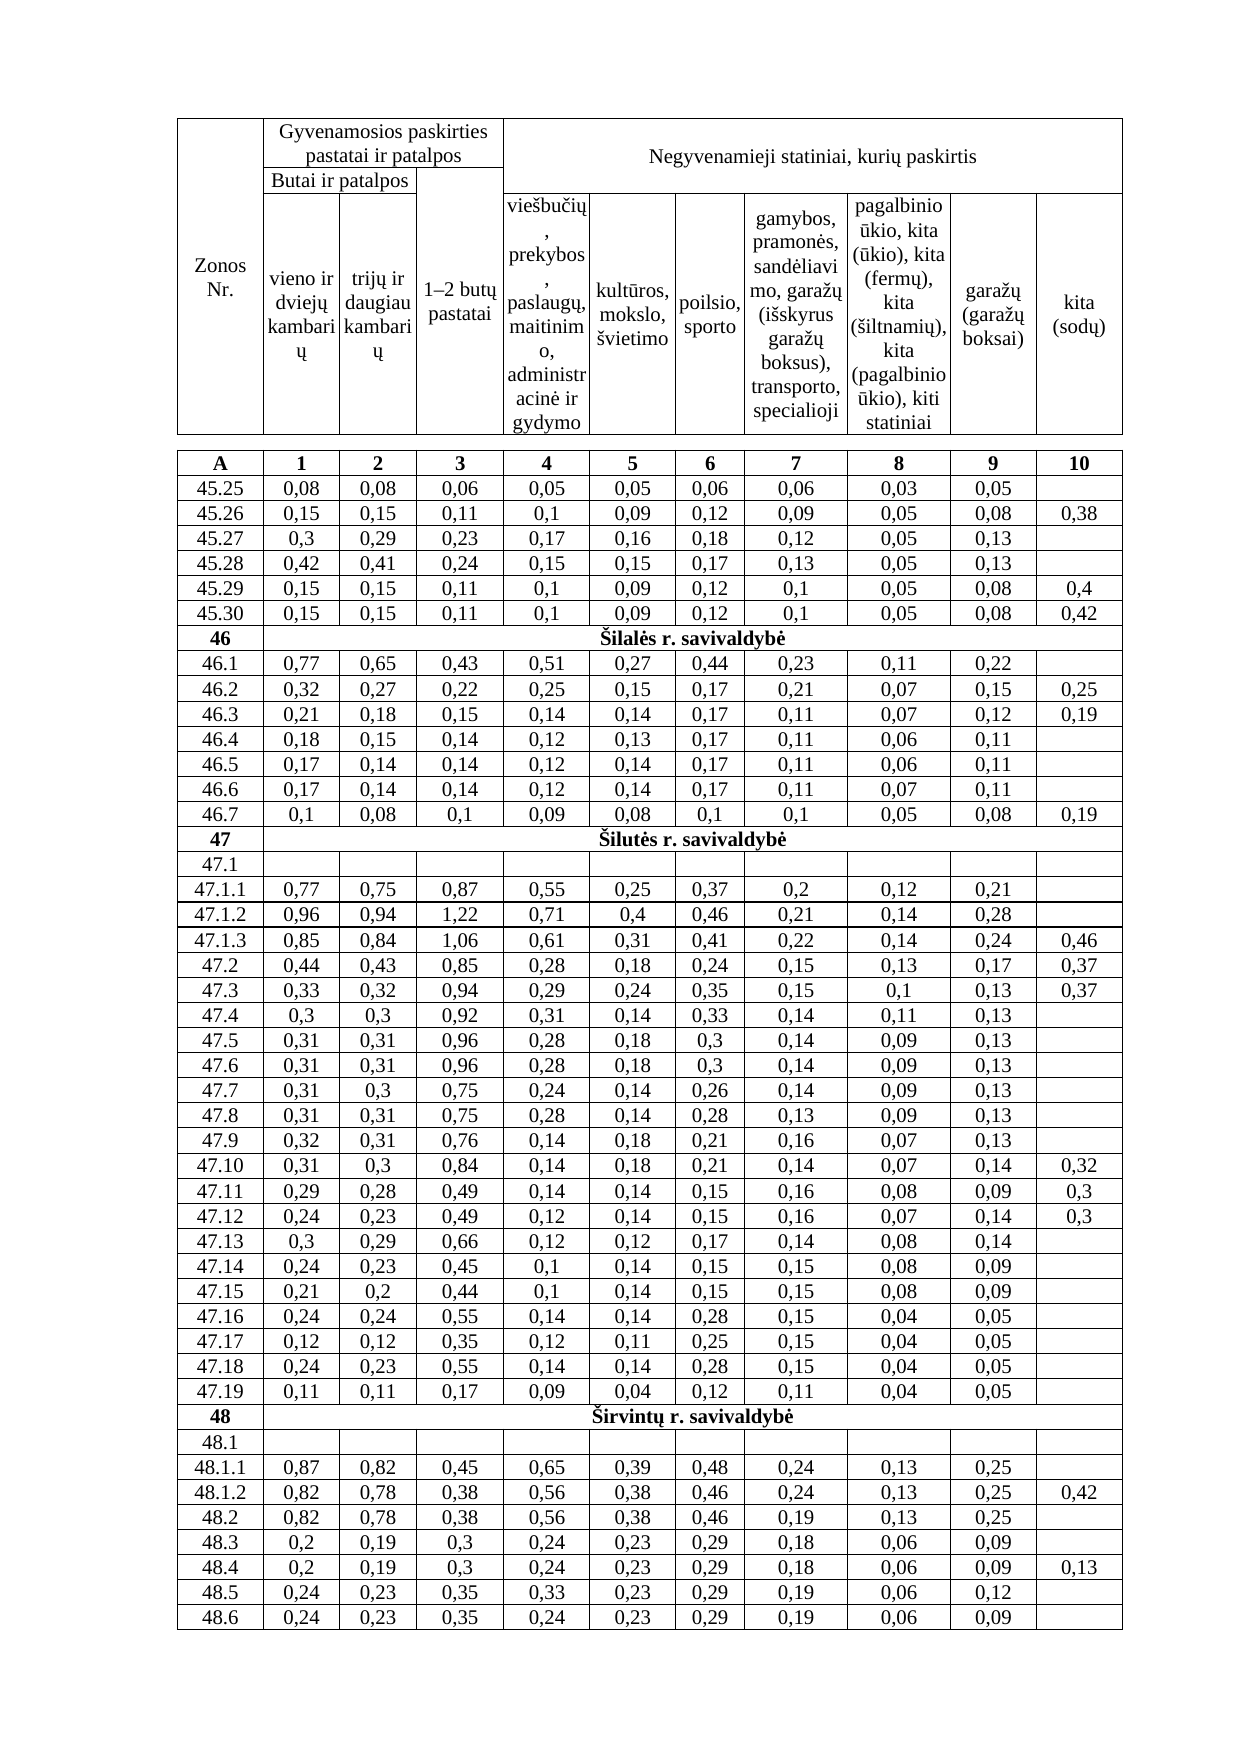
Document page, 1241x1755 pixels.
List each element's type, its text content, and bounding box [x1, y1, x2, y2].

table_cell Širvintų r. savivaldybė [264, 1405, 1122, 1428]
table_cell 0,23 [417, 526, 503, 550]
table_cell 0,12 [264, 1329, 339, 1353]
table_cell 0,11 [417, 601, 503, 625]
table_cell 0,14 [590, 1204, 675, 1228]
table_cell 0,29 [504, 978, 589, 1002]
table_cell 47.9 [178, 1128, 263, 1152]
table_cell 0,12 [951, 1580, 1036, 1604]
table_cell 0,96 [417, 1053, 503, 1077]
table_cell 0,24 [951, 928, 1036, 952]
table_cell Šilutės r. savivaldybė [264, 827, 1122, 851]
table_cell 0,22 [417, 676, 503, 701]
table_cell 45.26 [178, 501, 263, 525]
table_cell 0,08 [340, 476, 416, 500]
table_cell 0,14 [848, 903, 950, 926]
table_cell 0,18 [264, 727, 339, 751]
table_cell 0,24 [504, 1078, 589, 1102]
table_cell 0,24 [745, 1455, 847, 1479]
table_cell 0,15 [676, 1204, 744, 1228]
table_cell 0,05 [848, 551, 950, 575]
table_cell 0,06 [417, 476, 503, 500]
table_cell 0,17 [504, 526, 589, 550]
table_cell 0,35 [676, 978, 744, 1002]
table_cell 0,48 [676, 1455, 744, 1479]
table_cell 1,06 [417, 928, 503, 952]
table_cell 0,28 [951, 903, 1036, 926]
table_cell 0,31 [264, 1103, 339, 1127]
table_cell 0,41 [340, 551, 416, 575]
table_cell 0,38 [417, 1480, 503, 1504]
table_cell 0,11 [745, 777, 847, 801]
table_cell 0,55 [504, 877, 589, 901]
table_cell 0,09 [590, 576, 675, 600]
table_cell 0,14 [504, 1154, 589, 1177]
table_cell 0,37 [676, 877, 744, 901]
table_cell [1037, 1229, 1122, 1253]
table_cell 0,05 [504, 476, 589, 500]
table_cell [1037, 1254, 1122, 1278]
table_cell 0,24 [264, 1354, 339, 1378]
table_cell 0,31 [264, 1154, 339, 1177]
table_cell 0,27 [590, 651, 675, 675]
table_cell 0,32 [264, 676, 339, 701]
table_cell [504, 852, 589, 876]
table_cell 0,13 [951, 1078, 1036, 1102]
table_cell 0,87 [264, 1455, 339, 1479]
table_cell 0,08 [951, 501, 1036, 525]
table_cell 0,21 [676, 1128, 744, 1152]
table_cell 0,15 [340, 727, 416, 751]
table_cell 0,1 [676, 802, 744, 826]
table_cell [264, 852, 339, 876]
table_cell 0,11 [264, 1379, 339, 1403]
table_cell [177, 435, 263, 449]
table_cell 0,05 [848, 576, 950, 600]
table_cell 0,43 [417, 651, 503, 675]
table_cell 47.16 [178, 1304, 263, 1328]
table_cell [1037, 727, 1122, 751]
table_cell 8 [848, 451, 950, 474]
table_cell 0,09 [951, 1179, 1036, 1203]
table_cell 0,08 [848, 1254, 950, 1278]
table_cell 0,11 [848, 1003, 950, 1027]
table_cell 0,14 [745, 1078, 847, 1102]
table_cell 0,29 [264, 1179, 339, 1203]
table_cell 0,11 [340, 1379, 416, 1403]
table_cell 0,15 [417, 702, 503, 726]
table_cell [1037, 551, 1122, 575]
table_cell 0,3 [264, 1229, 339, 1253]
table_cell 48.2 [178, 1505, 263, 1529]
table_cell 0,31 [264, 1028, 339, 1052]
table_cell 0,08 [848, 1179, 950, 1203]
table_cell 0,11 [848, 651, 950, 675]
table_cell 0,11 [951, 727, 1036, 751]
table_cell 0,15 [676, 1254, 744, 1278]
table_cell 0,18 [590, 953, 675, 977]
table_cell 0,14 [745, 1154, 847, 1177]
table_cell 0,29 [676, 1580, 744, 1604]
table_cell 0,07 [848, 1128, 950, 1152]
table_cell [1037, 1103, 1122, 1127]
table_cell 0,49 [417, 1179, 503, 1203]
table_cell 0,1 [417, 802, 503, 826]
table_cell [1037, 1304, 1122, 1328]
table_cell 0,09 [848, 1078, 950, 1102]
table_cell 0,09 [504, 1379, 589, 1403]
table_cell 0,42 [1037, 1480, 1122, 1504]
table_cell 0,23 [340, 1605, 416, 1629]
table_cell 0,06 [848, 727, 950, 751]
table_cell 0,23 [590, 1530, 675, 1554]
table_cell 0,4 [1037, 576, 1122, 600]
table_cell 0,19 [340, 1530, 416, 1554]
table_cell 48.5 [178, 1580, 263, 1604]
table_cell 10 [1037, 451, 1122, 474]
table_cell 0,19 [1037, 702, 1122, 726]
table_cell 0,09 [951, 1279, 1036, 1303]
table_cell [1037, 1430, 1122, 1454]
table_cell 0,07 [848, 676, 950, 701]
table_cell 0,21 [745, 676, 847, 701]
table_cell 0,04 [848, 1329, 950, 1353]
table_cell 0,12 [951, 702, 1036, 726]
table_cell 47.7 [178, 1078, 263, 1102]
table_cell [676, 852, 744, 876]
table_cell [417, 1430, 503, 1454]
table_cell 0,32 [264, 1128, 339, 1152]
table_cell 45.27 [178, 526, 263, 550]
table_cell 0,14 [590, 1354, 675, 1378]
table_cell 0,11 [745, 702, 847, 726]
table_cell 0,23 [340, 1254, 416, 1278]
table_cell 0,05 [848, 526, 950, 550]
table_cell 0,04 [848, 1379, 950, 1403]
table_cell 0,11 [745, 1379, 847, 1403]
table_cell 0,13 [1037, 1555, 1122, 1579]
table_cell 0,82 [264, 1505, 339, 1529]
table_cell 0,05 [848, 501, 950, 525]
table_cell 0,24 [340, 1304, 416, 1328]
table_cell 0,18 [590, 1053, 675, 1077]
table_cell 0,13 [951, 1128, 1036, 1152]
table_cell 0,75 [340, 877, 416, 901]
table_cell [1037, 1078, 1122, 1102]
table_cell 0,15 [676, 1279, 744, 1303]
table_cell 0,28 [504, 1028, 589, 1052]
table_cell viešbučių, prekybos, paslaugų, maitinimo, administracinė ir gydymo [504, 194, 589, 434]
table_cell 0,18 [745, 1530, 847, 1554]
table_cell 0,14 [951, 1154, 1036, 1177]
table_cell 0,37 [1037, 953, 1122, 977]
table_cell 0,4 [590, 903, 675, 926]
table_cell 0,15 [590, 551, 675, 575]
table_cell [847, 435, 950, 449]
table_cell 48.4 [178, 1555, 263, 1579]
table_cell 0,3 [264, 1003, 339, 1027]
table_cell 0,44 [264, 953, 339, 977]
table_cell 0,17 [264, 777, 339, 801]
table_cell 0,3 [417, 1530, 503, 1554]
table_cell 0,35 [417, 1605, 503, 1629]
table_cell 0,76 [417, 1128, 503, 1152]
table_cell 0,08 [848, 1279, 950, 1303]
table_header Gyvenamosios paskirties pastatai ir patalpos [264, 119, 503, 167]
table_cell [1037, 1580, 1122, 1604]
table_cell 0,12 [590, 1229, 675, 1253]
table_cell [1037, 651, 1122, 675]
table_cell 0,19 [745, 1580, 847, 1604]
table_cell 0,21 [676, 1154, 744, 1177]
table_cell 0,17 [417, 1379, 503, 1403]
table_cell 0,15 [745, 1329, 847, 1353]
table_cell poilsio, sporto [676, 194, 744, 434]
table_cell 0,16 [745, 1204, 847, 1228]
table_cell [1037, 1530, 1122, 1554]
table_cell 0,35 [417, 1329, 503, 1353]
table_cell 0,92 [417, 1003, 503, 1027]
table_cell 1,22 [417, 903, 503, 926]
table_cell 0,31 [264, 1078, 339, 1102]
table_cell 0,23 [340, 1204, 416, 1228]
table_cell 0,17 [676, 1229, 744, 1253]
table_cell 0,28 [504, 1053, 589, 1077]
table_cell [1037, 1128, 1122, 1152]
table_cell 0,06 [676, 476, 744, 500]
table_cell [848, 852, 950, 876]
table_cell 47 [178, 827, 263, 851]
table_cell 0,33 [264, 978, 339, 1002]
table_cell 0,75 [417, 1103, 503, 1127]
table_cell 0,29 [676, 1530, 744, 1554]
table_cell 48.3 [178, 1530, 263, 1554]
table_cell 0,32 [1037, 1154, 1122, 1177]
table_cell 0,24 [264, 1605, 339, 1629]
table_cell 0,14 [951, 1229, 1036, 1253]
table_cell 0,3 [340, 1003, 416, 1027]
table_cell 0,14 [590, 1078, 675, 1102]
table_cell 0,77 [264, 651, 339, 675]
table_cell 0,42 [264, 551, 339, 575]
table_cell 0,13 [951, 551, 1036, 575]
table_cell 0,04 [590, 1379, 675, 1403]
table_cell [1037, 877, 1122, 901]
table_cell 0,09 [848, 1028, 950, 1052]
table_cell 0,1 [504, 1279, 589, 1303]
table_cell 0,94 [417, 978, 503, 1002]
table_cell 0,39 [590, 1455, 675, 1479]
table_cell kita (sodų) [1037, 194, 1122, 434]
table_cell [590, 435, 675, 449]
table_cell 0,14 [590, 752, 675, 776]
table_cell 0,28 [676, 1103, 744, 1127]
table_cell 0,12 [676, 501, 744, 525]
table_cell 0,1 [745, 802, 847, 826]
table_cell 0,2 [745, 877, 847, 901]
table_cell Butai ir patalpos [264, 168, 416, 192]
table_cell 0,1 [504, 576, 589, 600]
table_cell 0,44 [676, 651, 744, 675]
table_cell [263, 435, 339, 449]
table_cell 0,14 [590, 1179, 675, 1203]
table_cell [951, 852, 1036, 876]
table_cell 47.19 [178, 1379, 263, 1403]
table_cell [675, 435, 744, 449]
table_cell 0,23 [590, 1605, 675, 1629]
table_cell 0,05 [951, 1304, 1036, 1328]
table_cell 0,19 [340, 1555, 416, 1579]
table_cell 3 [417, 451, 503, 474]
table_cell 0,21 [745, 903, 847, 926]
table_cell 0,09 [590, 601, 675, 625]
table_cell 0,1 [848, 978, 950, 1002]
table_cell [1037, 526, 1122, 550]
table_cell 6 [676, 451, 744, 474]
table_cell 0,46 [676, 1480, 744, 1504]
table_cell [504, 435, 589, 449]
table_cell 0,17 [676, 777, 744, 801]
table_cell 0,23 [340, 1354, 416, 1378]
table_cell 0,46 [676, 1505, 744, 1529]
table_cell 0,15 [676, 1179, 744, 1203]
table_cell 0,14 [745, 1229, 847, 1253]
table_cell 0,26 [676, 1078, 744, 1102]
table_cell 0,27 [340, 676, 416, 701]
table_cell 0,08 [848, 1229, 950, 1253]
table_cell 0,31 [340, 1028, 416, 1052]
table_cell 0,13 [951, 526, 1036, 550]
table_cell 0,18 [590, 1028, 675, 1052]
table_cell 0,15 [745, 953, 847, 977]
table_cell 0,29 [676, 1555, 744, 1579]
table_cell 0,12 [848, 877, 950, 901]
table_cell 0,13 [951, 1028, 1036, 1052]
table_cell [676, 1430, 744, 1454]
table_cell 0,24 [745, 1480, 847, 1504]
table_cell 47.1 [178, 852, 263, 876]
table_cell 0,78 [340, 1505, 416, 1529]
table_cell 0,56 [504, 1505, 589, 1529]
table_cell 0,14 [590, 1279, 675, 1303]
table_cell garažų (garažų boksai) [951, 194, 1036, 434]
table_cell [1037, 1455, 1122, 1479]
table_cell 0,09 [504, 802, 589, 826]
table_cell 0,14 [504, 1128, 589, 1152]
table_cell 0,55 [417, 1354, 503, 1378]
table_cell 46.4 [178, 727, 263, 751]
table_cell 0,15 [340, 601, 416, 625]
table_cell 0,16 [745, 1179, 847, 1203]
table_cell 0,84 [417, 1154, 503, 1177]
table_cell 0,38 [590, 1505, 675, 1529]
table_cell 0,08 [590, 802, 675, 826]
table_cell 0,13 [951, 1003, 1036, 1027]
table_cell 0,11 [590, 1329, 675, 1353]
table_cell kultūros, mokslo, švietimo [590, 194, 675, 434]
table_cell [417, 852, 503, 876]
table_cell 0,12 [504, 777, 589, 801]
table_cell 0,08 [951, 802, 1036, 826]
table_cell [340, 1430, 416, 1454]
table_cell 0,25 [951, 1480, 1036, 1504]
table_cell 47.1.1 [178, 877, 263, 901]
table_cell 45.28 [178, 551, 263, 575]
table_cell 0,08 [951, 601, 1036, 625]
table_cell 0,14 [504, 1354, 589, 1378]
table_cell 0,84 [340, 928, 416, 952]
table_cell 0,13 [951, 1053, 1036, 1077]
table_cell [848, 1430, 950, 1454]
table_cell 0,21 [264, 1279, 339, 1303]
table_cell 47.17 [178, 1329, 263, 1353]
table_cell 0,1 [264, 802, 339, 826]
table_cell 47.3 [178, 978, 263, 1002]
table_cell 0,87 [417, 877, 503, 901]
table_cell 0,06 [848, 1530, 950, 1554]
table_cell 0,32 [340, 978, 416, 1002]
table_cell [264, 1430, 339, 1454]
table_cell 4 [504, 451, 589, 474]
table_cell [1037, 1505, 1122, 1529]
table_cell 0,06 [848, 1580, 950, 1604]
table_cell 0,09 [951, 1555, 1036, 1579]
table_cell 0,3 [676, 1053, 744, 1077]
table_cell 0,24 [264, 1204, 339, 1228]
table_cell 0,2 [264, 1555, 339, 1579]
table_cell 0,09 [951, 1254, 1036, 1278]
table_cell 0,31 [340, 1128, 416, 1152]
table_cell 0,21 [264, 702, 339, 726]
table_cell 0,15 [745, 978, 847, 1002]
table_cell 0,09 [951, 1530, 1036, 1554]
table_cell 0,06 [848, 752, 950, 776]
table_cell 0,43 [340, 953, 416, 977]
table_cell 0,24 [504, 1555, 589, 1579]
table_cell [1037, 1354, 1122, 1378]
table_cell [1037, 752, 1122, 776]
table_cell 0,18 [590, 1154, 675, 1177]
table_cell 0,12 [504, 752, 589, 776]
table_cell 0,42 [1037, 601, 1122, 625]
table_cell 0,19 [1037, 802, 1122, 826]
table_cell 0,07 [848, 777, 950, 801]
table_cell 0,23 [590, 1580, 675, 1604]
table_cell 0,49 [417, 1204, 503, 1228]
table_cell 0,15 [745, 1304, 847, 1328]
table_cell 0,17 [951, 953, 1036, 977]
table_cell 0,11 [951, 777, 1036, 801]
table_cell 1 [264, 451, 339, 474]
table_cell 0,24 [264, 1254, 339, 1278]
table_cell 0,23 [590, 1555, 675, 1579]
table_cell 0,24 [590, 978, 675, 1002]
table_cell [1037, 1028, 1122, 1052]
table_cell [1037, 1053, 1122, 1077]
table_cell 0,11 [951, 752, 1036, 776]
table_cell 0,15 [264, 576, 339, 600]
table_cell 1–2 butų pastatai [417, 168, 503, 434]
table_cell 0,45 [417, 1254, 503, 1278]
table_cell 0,18 [676, 526, 744, 550]
table_cell 0,31 [264, 1053, 339, 1077]
table_cell 0,25 [1037, 676, 1122, 701]
table_cell 0,1 [745, 601, 847, 625]
table_cell 0,38 [590, 1480, 675, 1504]
table_cell 47.6 [178, 1053, 263, 1077]
table_cell 0,08 [340, 802, 416, 826]
table_cell 0,38 [1037, 501, 1122, 525]
table_cell 0,3 [676, 1028, 744, 1052]
table_cell 0,24 [264, 1304, 339, 1328]
table_cell 0,13 [590, 727, 675, 751]
table_cell [1037, 1279, 1122, 1303]
table_cell [1037, 476, 1122, 500]
table_cell 0,29 [340, 526, 416, 550]
table_cell 47.2 [178, 953, 263, 977]
table_cell 0,24 [264, 1580, 339, 1604]
table_cell 0,25 [951, 1455, 1036, 1479]
table_cell 0,31 [340, 1103, 416, 1127]
table_cell 0,15 [745, 1279, 847, 1303]
table_cell 0,25 [590, 877, 675, 901]
table_cell [950, 435, 1036, 449]
table_cell 0,71 [504, 903, 589, 926]
table_cell 0,12 [676, 1379, 744, 1403]
table_cell 0,15 [590, 676, 675, 701]
table_cell 0,07 [848, 1154, 950, 1177]
table_cell 0,06 [848, 1555, 950, 1579]
table_cell pagalbinio ūkio, kita (ūkio), kita (fermų), kita (šiltnamių), kita (pagalbinio ūkio), kiti statiniai [848, 194, 950, 434]
table_cell 0,25 [504, 676, 589, 701]
table_cell 0,05 [848, 601, 950, 625]
table_cell 0,14 [504, 1304, 589, 1328]
table_cell 0,11 [745, 727, 847, 751]
table_cell 0,18 [745, 1555, 847, 1579]
table_cell 0,96 [417, 1028, 503, 1052]
table_cell 0,13 [848, 1505, 950, 1529]
table_cell [1037, 1605, 1122, 1629]
table_cell 47.5 [178, 1028, 263, 1052]
table_cell 0,14 [590, 777, 675, 801]
table_cell [504, 1430, 589, 1454]
table_cell 0,04 [848, 1304, 950, 1328]
table_cell 47.8 [178, 1103, 263, 1127]
table_cell 0,05 [848, 802, 950, 826]
table_cell 0,16 [745, 1128, 847, 1152]
table_cell 0,1 [745, 576, 847, 600]
table_cell 48.1 [178, 1430, 263, 1454]
table_cell 0,24 [504, 1605, 589, 1629]
table_cell 0,38 [417, 1505, 503, 1529]
table_cell 0,1 [504, 601, 589, 625]
table_cell 0,28 [676, 1304, 744, 1328]
table_cell 0,15 [264, 501, 339, 525]
table_cell 0,14 [417, 727, 503, 751]
table_cell 0,12 [504, 1229, 589, 1253]
table_cell 0,15 [951, 676, 1036, 701]
table_cell 2 [340, 451, 416, 474]
table_cell 0,29 [676, 1605, 744, 1629]
table_cell 0,13 [848, 953, 950, 977]
table_cell 0,3 [340, 1078, 416, 1102]
table_cell 0,35 [417, 1580, 503, 1604]
table_cell 0,56 [504, 1480, 589, 1504]
table_cell 47.10 [178, 1154, 263, 1177]
table_cell 0,08 [264, 476, 339, 500]
table_cell 0,06 [745, 476, 847, 500]
table_cell 0,3 [1037, 1179, 1122, 1203]
table_cell 0,13 [745, 551, 847, 575]
table_cell 0,13 [848, 1480, 950, 1504]
table_cell 0,24 [504, 1530, 589, 1554]
table_cell 0,3 [1037, 1204, 1122, 1228]
table_cell [416, 435, 504, 449]
table_cell 48.6 [178, 1605, 263, 1629]
table_cell 0,65 [340, 651, 416, 675]
table_cell 45.30 [178, 601, 263, 625]
table_cell 46.6 [178, 777, 263, 801]
table_cell 0,14 [504, 1179, 589, 1203]
table_cell 0,15 [745, 1254, 847, 1278]
table_cell [1037, 1003, 1122, 1027]
table_cell 0,77 [264, 877, 339, 901]
table_cell 0,13 [951, 978, 1036, 1002]
table_cell 0,44 [417, 1279, 503, 1303]
table_cell 0,17 [676, 702, 744, 726]
table_cell 47.14 [178, 1254, 263, 1278]
table_cell [340, 852, 416, 876]
table_cell [340, 435, 416, 449]
table_cell 0,17 [264, 752, 339, 776]
table_cell 45.25 [178, 476, 263, 500]
table_cell 0,78 [340, 1480, 416, 1504]
table_cell 46 [178, 626, 263, 650]
table_cell 0,14 [745, 1028, 847, 1052]
table_cell [745, 1430, 847, 1454]
table_cell 47.1.2 [178, 903, 263, 926]
table_cell [951, 1430, 1036, 1454]
table_cell 0,04 [848, 1354, 950, 1378]
table_cell 0,65 [504, 1455, 589, 1479]
table_cell 0,18 [590, 1128, 675, 1152]
table_cell 0,12 [745, 526, 847, 550]
table_cell 46.3 [178, 702, 263, 726]
table_cell [1036, 435, 1122, 449]
table_cell 0,85 [264, 928, 339, 952]
table_cell vieno ir dviejų kambarių [264, 194, 339, 434]
table_cell Šilalės r. savivaldybė [264, 626, 1122, 650]
table_cell 0,13 [745, 1103, 847, 1127]
table_cell 0,07 [848, 1204, 950, 1228]
table_cell 0,24 [676, 953, 744, 977]
table_cell 0,11 [745, 752, 847, 776]
table_cell 47.15 [178, 1279, 263, 1303]
table_cell 0,21 [951, 877, 1036, 901]
table_cell 0,15 [264, 601, 339, 625]
table_cell 0,14 [745, 1003, 847, 1027]
table_cell 0,1 [504, 1254, 589, 1278]
table_cell 0,15 [340, 576, 416, 600]
table_cell [1037, 1329, 1122, 1353]
table_cell 0,09 [745, 501, 847, 525]
table_cell 48.1.1 [178, 1455, 263, 1479]
table_cell 47.4 [178, 1003, 263, 1027]
table_cell [590, 852, 675, 876]
table_cell 0,31 [590, 928, 675, 952]
table_cell [744, 435, 847, 449]
table_cell 45.29 [178, 576, 263, 600]
table_cell 0,51 [504, 651, 589, 675]
table_header Zonos Nr. [178, 119, 263, 434]
table_cell 0,07 [848, 702, 950, 726]
table_cell 46.7 [178, 802, 263, 826]
table_cell 0,12 [504, 727, 589, 751]
table_cell 0,19 [745, 1605, 847, 1629]
table_cell 0,82 [264, 1480, 339, 1504]
table_cell 0,28 [504, 953, 589, 977]
table_cell 0,16 [590, 526, 675, 550]
table_cell 0,14 [590, 1304, 675, 1328]
table_cell 0,12 [504, 1204, 589, 1228]
table_cell 0,05 [590, 476, 675, 500]
table_cell 0,31 [340, 1053, 416, 1077]
table_cell 0,1 [504, 501, 589, 525]
table_cell 0,96 [264, 903, 339, 926]
table_cell 0,05 [951, 476, 1036, 500]
table_cell [745, 852, 847, 876]
table_cell 0,25 [676, 1329, 744, 1353]
table_cell 0,12 [676, 601, 744, 625]
table_cell 46.2 [178, 676, 263, 701]
table_cell 0,94 [340, 903, 416, 926]
table_cell 0,75 [417, 1078, 503, 1102]
table_cell 0,14 [848, 928, 950, 952]
table_cell 0,46 [676, 903, 744, 926]
table_cell 47.18 [178, 1354, 263, 1378]
table_cell 0,11 [417, 501, 503, 525]
table_cell 0,17 [676, 727, 744, 751]
table_cell 0,55 [417, 1304, 503, 1328]
table_cell 0,03 [848, 476, 950, 500]
table_cell A [178, 451, 263, 474]
table_cell [1037, 903, 1122, 926]
table_cell 0,18 [340, 702, 416, 726]
table_cell 0,09 [848, 1053, 950, 1077]
table_cell 0,3 [264, 526, 339, 550]
table_cell 0,14 [417, 777, 503, 801]
table_cell [1037, 777, 1122, 801]
table_cell [590, 1430, 675, 1454]
table_cell 0,08 [951, 576, 1036, 600]
table_cell 0,05 [951, 1329, 1036, 1353]
table_cell 0,12 [676, 576, 744, 600]
table_cell 0,46 [1037, 928, 1122, 952]
table_cell 5 [590, 451, 675, 474]
table_cell 0,45 [417, 1455, 503, 1479]
table_cell 47.1.3 [178, 928, 263, 952]
table_cell 0,19 [745, 1505, 847, 1529]
table_cell 0,2 [340, 1279, 416, 1303]
table_cell 0,33 [676, 1003, 744, 1027]
table_cell 0,3 [340, 1154, 416, 1177]
table_cell 0,23 [745, 651, 847, 675]
table_cell 0,2 [264, 1530, 339, 1554]
table_cell [1037, 852, 1122, 876]
table_cell 0,14 [504, 702, 589, 726]
table_cell 0,3 [417, 1555, 503, 1579]
table_header Negyvenamieji statiniai, kurių paskirtis [504, 119, 1122, 192]
table_cell 0,17 [676, 676, 744, 701]
table_cell 0,31 [504, 1003, 589, 1027]
table_cell 0,14 [590, 1254, 675, 1278]
table_cell 0,29 [340, 1229, 416, 1253]
table_cell 0,12 [504, 1329, 589, 1353]
table_cell 0,11 [417, 576, 503, 600]
table_cell 0,82 [340, 1455, 416, 1479]
table_cell 0,37 [1037, 978, 1122, 1002]
table_cell gamybos, pramonės, sandėliavimo, garažų (išskyrus garažų boksus), transporto, specialioji [745, 194, 847, 434]
table_cell 0,15 [745, 1354, 847, 1378]
table_cell 48 [178, 1405, 263, 1428]
table_cell 0,23 [340, 1580, 416, 1604]
table_cell 0,28 [676, 1354, 744, 1378]
table_cell trijų ir daugiau kambarių [340, 194, 416, 434]
table_cell 0,41 [676, 928, 744, 952]
table_cell 0,28 [504, 1103, 589, 1127]
table_cell 0,09 [951, 1605, 1036, 1629]
table_cell 0,13 [951, 1103, 1036, 1127]
table_cell 0,14 [417, 752, 503, 776]
table_cell 0,33 [504, 1580, 589, 1604]
table_cell 0,66 [417, 1229, 503, 1253]
table_cell 0,09 [848, 1103, 950, 1127]
table_cell 7 [745, 451, 847, 474]
table_cell 46.1 [178, 651, 263, 675]
table_cell 0,17 [676, 752, 744, 776]
table_cell 0,14 [340, 752, 416, 776]
table_cell 46.5 [178, 752, 263, 776]
table_cell 47.13 [178, 1229, 263, 1253]
table_cell 0,22 [951, 651, 1036, 675]
table_cell 0,05 [951, 1354, 1036, 1378]
table_cell 0,06 [848, 1605, 950, 1629]
table_cell 0,15 [340, 501, 416, 525]
table_cell 0,85 [417, 953, 503, 977]
table_cell 0,15 [504, 551, 589, 575]
table_cell 47.11 [178, 1179, 263, 1203]
table_cell 0,12 [340, 1329, 416, 1353]
table_cell 9 [951, 451, 1036, 474]
table_cell 0,14 [590, 702, 675, 726]
table_cell 0,14 [951, 1204, 1036, 1228]
table_cell 0,09 [590, 501, 675, 525]
table_cell 0,14 [590, 1003, 675, 1027]
table_cell 0,14 [590, 1103, 675, 1127]
table_cell 0,61 [504, 928, 589, 952]
table_cell 0,05 [951, 1379, 1036, 1403]
table_cell 0,24 [417, 551, 503, 575]
table_cell 0,14 [340, 777, 416, 801]
table_cell 0,28 [340, 1179, 416, 1203]
table_cell 47.12 [178, 1204, 263, 1228]
table_cell 0,13 [848, 1455, 950, 1479]
table_cell 0,22 [745, 928, 847, 952]
table_cell [1037, 1379, 1122, 1403]
table_cell 0,14 [745, 1053, 847, 1077]
table_cell 0,25 [951, 1505, 1036, 1529]
table_cell 48.1.2 [178, 1480, 263, 1504]
table_cell 0,17 [676, 551, 744, 575]
